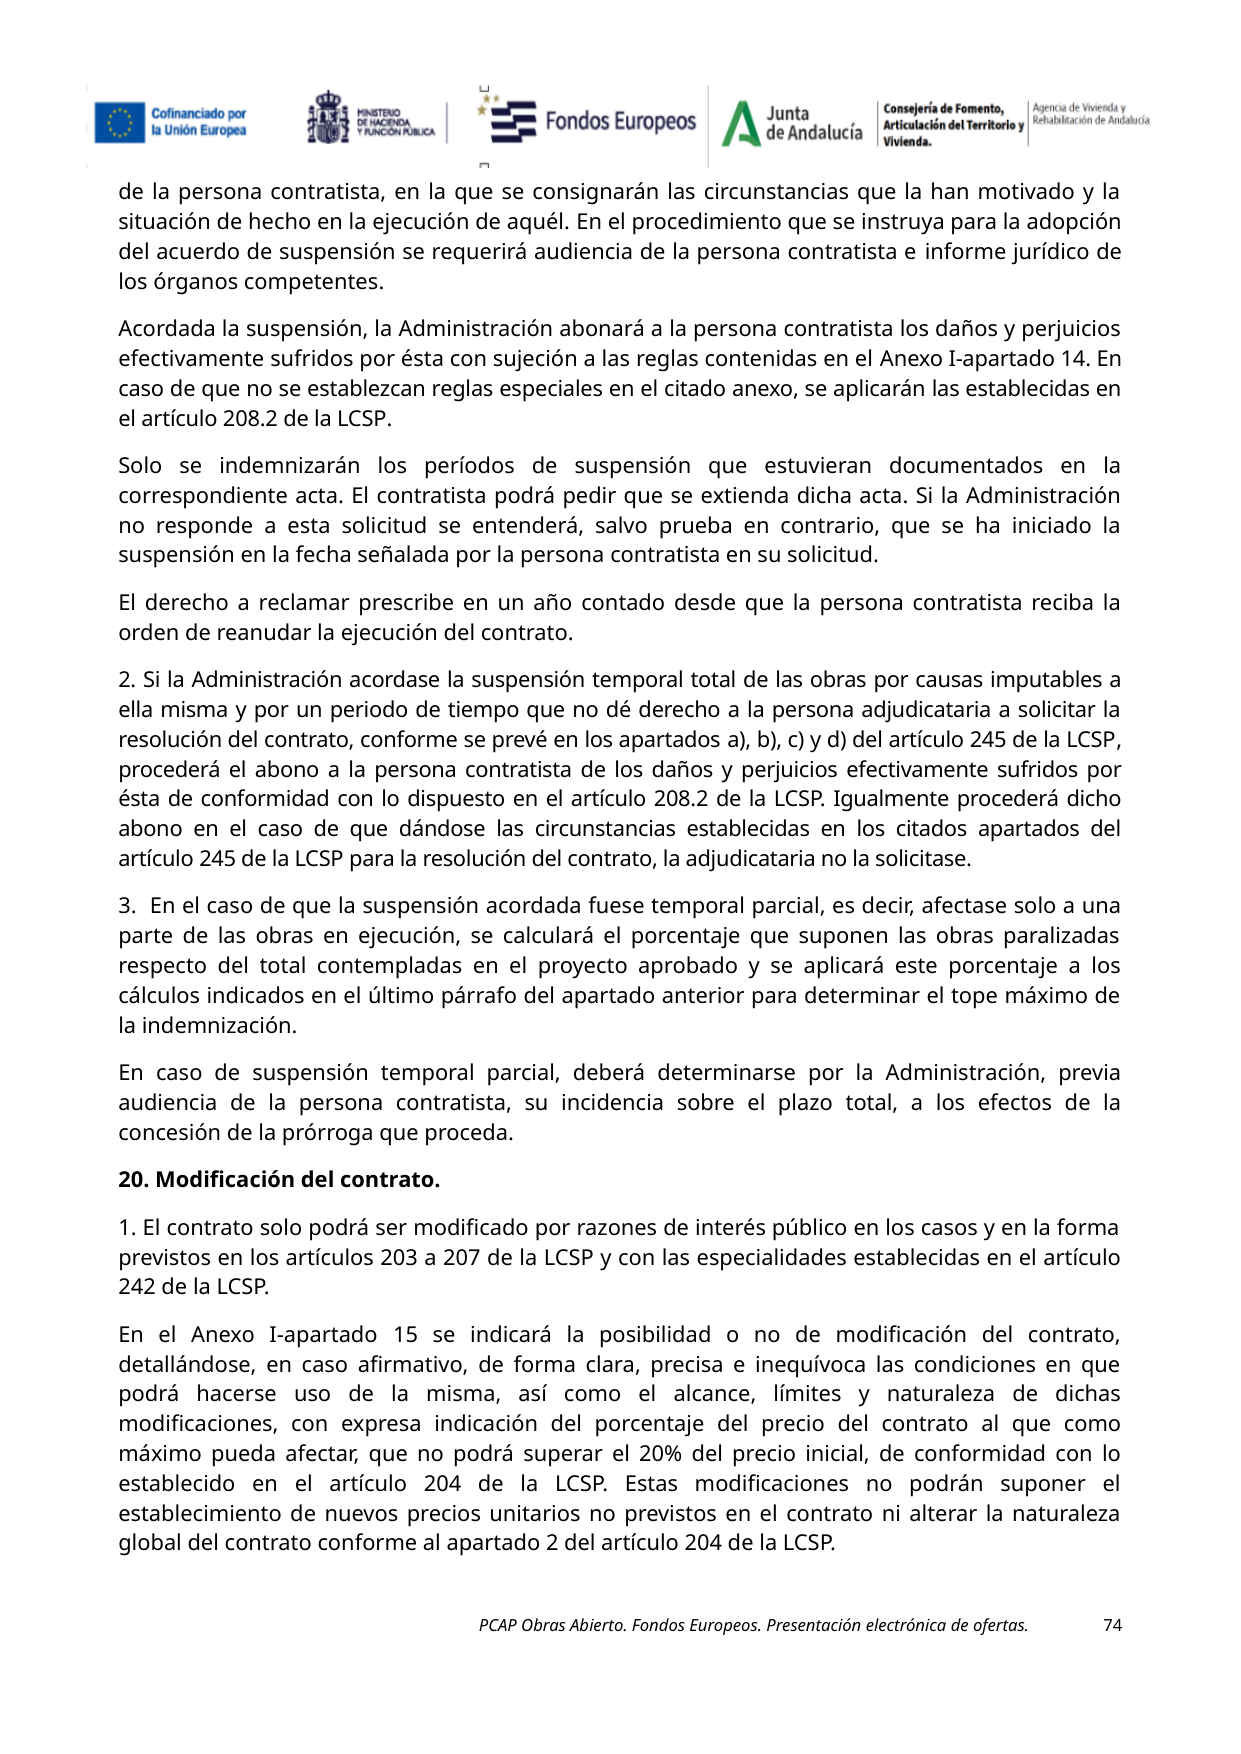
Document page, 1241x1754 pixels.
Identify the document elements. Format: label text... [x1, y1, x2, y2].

text En caso de suspensión temporal parcial, deberá determinarse por la Administración, previa audiencia de la persona contratista, su incidencia sobre el plazo total, a los efectos de la concesión de la prórroga que proceda. [118, 1057, 1122, 1147]
text El derecho a reclamar prescribe en un año contado desde que la persona contratista reciba la orden de reanudar la ejecución del contrato. [118, 587, 1122, 647]
text En el Anexo I-apartado 15 se indicará la posibilidad o no de modificación del contrato, detallándose, en caso afirmativo, de forma clara, precisa e inequívoca las condiciones en que podrá hacerse uso de la misma, así como el alcance, límites y naturaleza de dichas modificaciones, con expresa indicación del porcentaje del precio del contrato al que como máximo pueda afectar, que no podrá superar el 20% del precio inicial, de conformidad con lo establecido en el artículo 204 de la LCSP. Estas modificaciones no podrán suponer el establecimiento de nuevos precios unitarios no previstos en el contrato ni alterar la naturaleza global del contrato conforme al apartado 2 del artículo 204 de la LCSP. [118, 1319, 1122, 1557]
picture [86, 81, 1164, 168]
text Acordada la suspensión, la Administración abonará a la persona contratista los daños y perjuicios efectivamente sufridos por ésta con sujeción a las reglas contenidas en el Anexo I-apartado 14. En caso de que no se establezcan reglas especiales en el citado anexo, se aplicarán las establecidas en el artículo 208.2 de la LCSP. [118, 313, 1122, 432]
text 1. El contrato solo podrá ser modificado por razones de interés público en los casos y en la forma previstos en los artículos 203 a 207 de la LCSP y con las especialidades establecidas en el artículo 242 de la LCSP. [118, 1212, 1122, 1301]
text 3. En el caso de que la suspensión acordada fuese temporal parcial, es decir, afectase solo a una parte de las obras en ejecución, se calculará el porcentaje que suponen las obras paralizadas respecto del total contempladas en el proyecto aprobado y se aplicará este porcentaje a los cálculos indicados en el último párrafo del apartado anterior para determinar el tope máximo de la indemnización. [118, 891, 1122, 1039]
text 2. Si la Administración acordase la suspensión temporal total de las obras por causas imputables a ella misma y por un periodo de tiempo que no dé derecho a la persona adjudicataria a solicitar la resolución del contrato, conforme se prevé en los apartados a), b), c) y d) del artículo 245 de la LCSP, procederá el abono a la persona contratista de los daños y perjuicios efectivamente sufridos por ésta de conformidad con lo dispuesto en el artículo 208.2 de la LCSP. Igualmente procederá dicho abono en el caso de que dándose las circunstancias establecidas en los citados apartados del artículo 245 de la LCSP para la resolución del contrato, la adjudicataria no la solicitase. [118, 664, 1122, 873]
text de la persona contratista, en la que se consignarán las circunstancias que la han motivado y la situación de hecho en la ejecución de aquél. En el procedimiento que se instruya para la adopción del acuerdo de suspensión se requerirá audiencia de la persona contratista e informe jurídico de los órganos competentes. [118, 176, 1122, 296]
text Solo se indemnizarán los períodos de suspensión que estuvieran documentados en la correspondiente acta. El contratista podrá pedir que se extienda dicha acta. Si la Administración no responde a esta solicitud se entenderá, salvo prueba en contrario, que se ha iniciado la suspensión en la fecha señalada por la persona contratista en su solicitud. [118, 450, 1122, 569]
subtitle 20. Modificación del contrato. [118, 1164, 1122, 1194]
